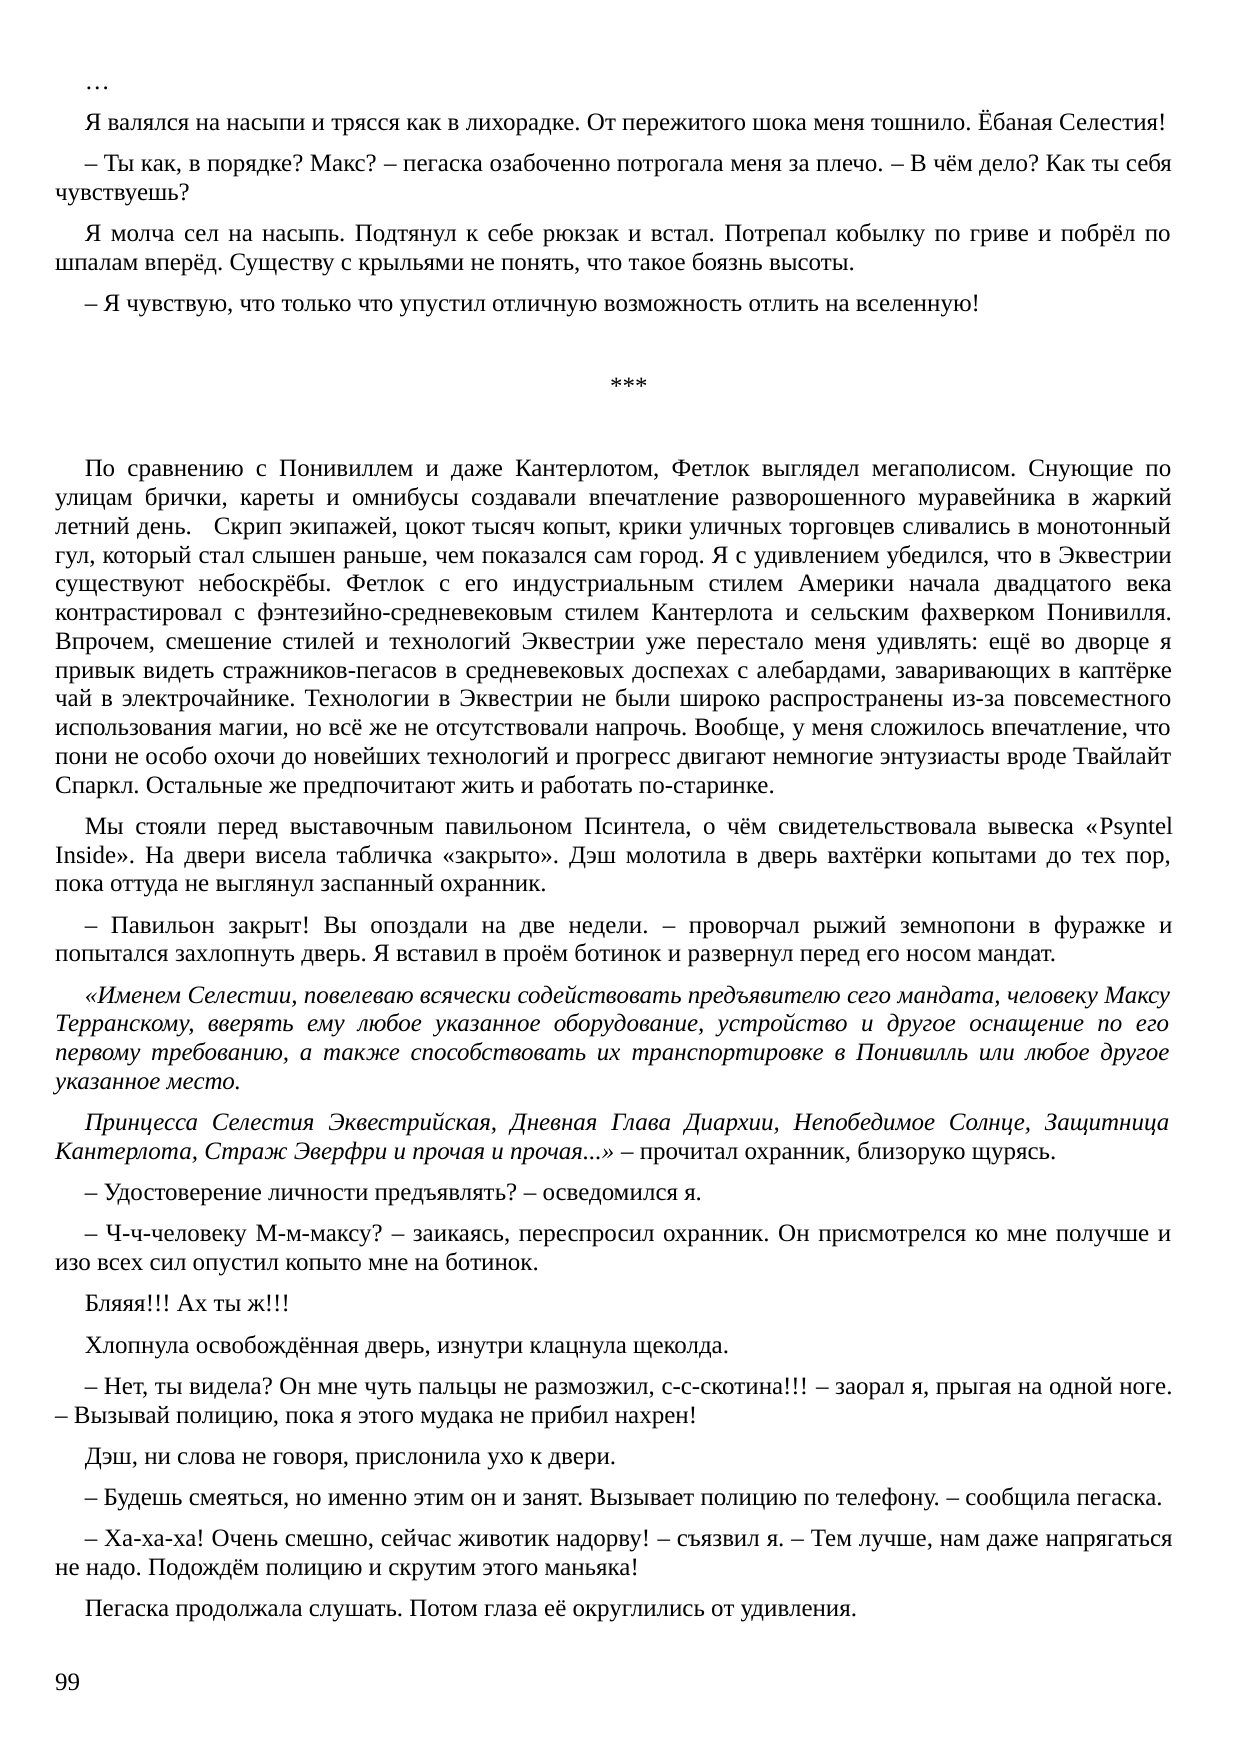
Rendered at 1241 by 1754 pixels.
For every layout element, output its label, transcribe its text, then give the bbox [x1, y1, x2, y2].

text – Ха-ха-ха! Очень смешно, сейчас животик надорву! – съязвил я. – Тем лучше, нам даже напрягаться не надо. Подождём полицию и скрутим этого маньяка! [55, 1523, 1173, 1581]
text Пегаска продолжала слушать. Потом глаза её округлились от удивления. [55, 1593, 1173, 1622]
text Мы стояли перед выставочным павильоном Псинтела, о чём свидетельствовала вывеска «Psyntel Inside». На двери висела табличка «закрыто». Дэш молотила в дверь вахтёрки копытами до тех пор, пока оттуда не выглянул заспанный охранник. [55, 811, 1173, 897]
text – Нет, ты видела? Он мне чуть пальцы не размозжил, с-с-скотина!!! – заорал я, прыгая на одной ноге. – Вызывай полицию, пока я этого мудака не прибил нахрен! [55, 1371, 1173, 1428]
text – Павильон закрыт! Вы опоздали на две недели. – проворчал рыжий земнопони в фуражке и попытался захлопнуть дверь. Я вставил в проём ботинок и развернул перед его носом мандат. [55, 910, 1173, 967]
text Хлопнула освобождённая дверь, изнутри клацнула щеколда. [55, 1330, 1173, 1358]
text – Удостоверение личности предъявлять? – осведомился я. [55, 1177, 1173, 1206]
text Я валялся на насыпи и трясся как в лихорадке. От пережитого шока меня тошнило. Ёбаная Селестия! [55, 107, 1173, 136]
text – Будешь смеяться, но именно этим он и занят. Вызывает полицию по телефону. – сообщила пегаска. [55, 1482, 1173, 1511]
text *** [55, 371, 1173, 400]
text – Ты как, в порядке? Макс? – пегаска озабоченно потрогала меня за плечо. – В чём дело? Как ты себя чувствуешь? [55, 148, 1173, 206]
text По сравнению с Понивиллем и даже Кантерлотом, Фетлок выглядел мегаполисом. Снующие по улицам брички, кареты и омнибусы создавали впечатление разворошенного муравейника в жаркий летний день. Скрип экипажей, цокот тысяч копыт, крики уличных торговцев сливались в монотонный гул, который стал слышен раньше, чем показался сам город. Я с удивлением убедился, что в Эквестрии существуют небоскрёбы. Фетлок с его индустриальным стилем Америки начала двадцатого века контрастировал с фэнтезийно-средневековым стилем Кантерлота и сельским фахверком Понивилля. Впрочем, смешение стилей и технологий Эквестрии уже перестало меня удивлять: ещё во дворце я привык видеть стражников-пегасов в средневековых доспехах с алебардами, заваривающих в каптёрке чай в электрочайнике. Технологии в Эквестрии не были широко распространены из-за повсеместного использования магии, но всё же не отсутствовали напрочь. Вообще, у меня сложилось впечатление, что пони не особо охочи до новейших технологий и прогресс двигают немногие энтузиасты вроде Твайлайт Спаркл. Остальные же предпочитают жить и работать по-старинке. [55, 453, 1173, 798]
text Я молча сел на насыпь. Подтянул к себе рюкзак и встал. Потрепал кобылку по гриве и побрёл по шпалам вперёд. Существу с крыльями не понять, что такое боязнь высоты. [55, 218, 1173, 276]
text Дэш, ни слова не говоря, прислонила ухо к двери. [55, 1441, 1173, 1470]
text … [55, 66, 1173, 95]
text – Ч-ч-человеку М-м-максу? – заикаясь, переспросил охранник. Он присмотрелся ко мне получше и изо всех сил опустил копыто мне на ботинок. [55, 1218, 1173, 1276]
text Принцесса Селестия Эквестрийская, Дневная Глава Диархии, Непобедимое Солнце, Защитница Кантерлота, Страж Эверфри и прочая и прочая...» – прочитал охранник, близоруко щурясь. [55, 1107, 1173, 1165]
text «Именем Селестии, повелеваю всячески содействовать предъявителю сего мандата, человеку Максу Терранскому, вверять ему любое указанное оборудование, устройство и другое оснащение по его первому требованию, а также способствовать их транспортировке в Понивилль или любое другое указанное место. [55, 980, 1173, 1095]
text Бляяя!!! Ах ты ж!!! [55, 1288, 1173, 1317]
text – Я чувствую, что только что упустил отличную возможность отлить на вселенную! [55, 288, 1173, 317]
